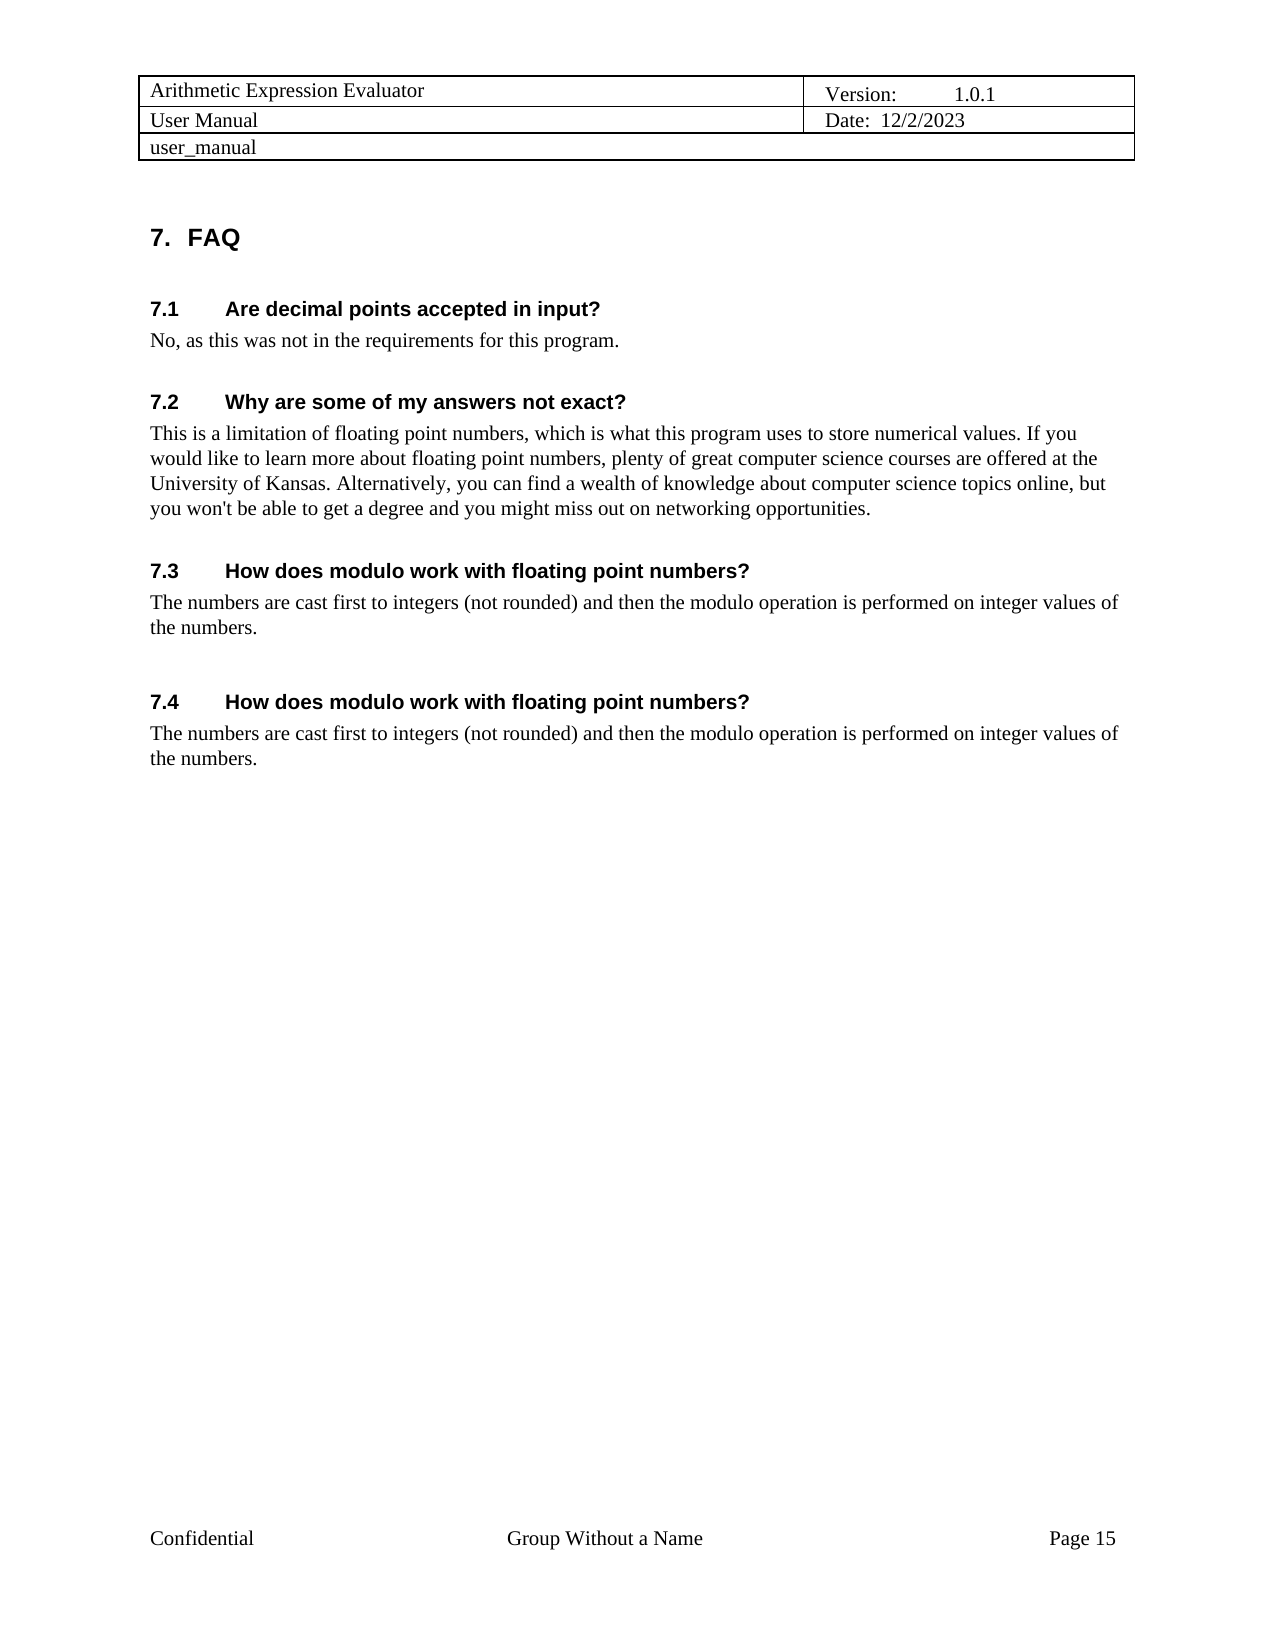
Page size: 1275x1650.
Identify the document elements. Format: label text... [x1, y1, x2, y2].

subtitle FAQ [150, 223, 1125, 252]
text The numbers are cast first to integers (not rounded) and then the modulo operation is performed on integer values of the numbers. [150, 720, 1125, 770]
text This is a limitation of floating point numbers, which is what this program uses to store numerical values. If you would like to learn more about floating point numbers, plenty of great computer science courses are offered at the University of Kansas. Alternatively, you can find a wealth of knowledge about computer science topics online, but you won't be able to get a degree and you might miss out on networking opportunities. [150, 420, 1125, 520]
text The numbers are cast first to integers (not rounded) and then the modulo operation is performed on integer values of the numbers. [150, 589, 1125, 639]
subtitle 7.4 How does modulo work with floating point numbers? [150, 689, 1125, 714]
subtitle 7.2 Why are some of my answers not exact? [150, 389, 1125, 414]
text No, as this was not in the requirements for this program. [150, 327, 1125, 352]
subtitle 7.1 Are decimal points accepted in input? [150, 295, 1125, 320]
subtitle 7.3 How does modulo work with floating point numbers? [150, 558, 1125, 583]
